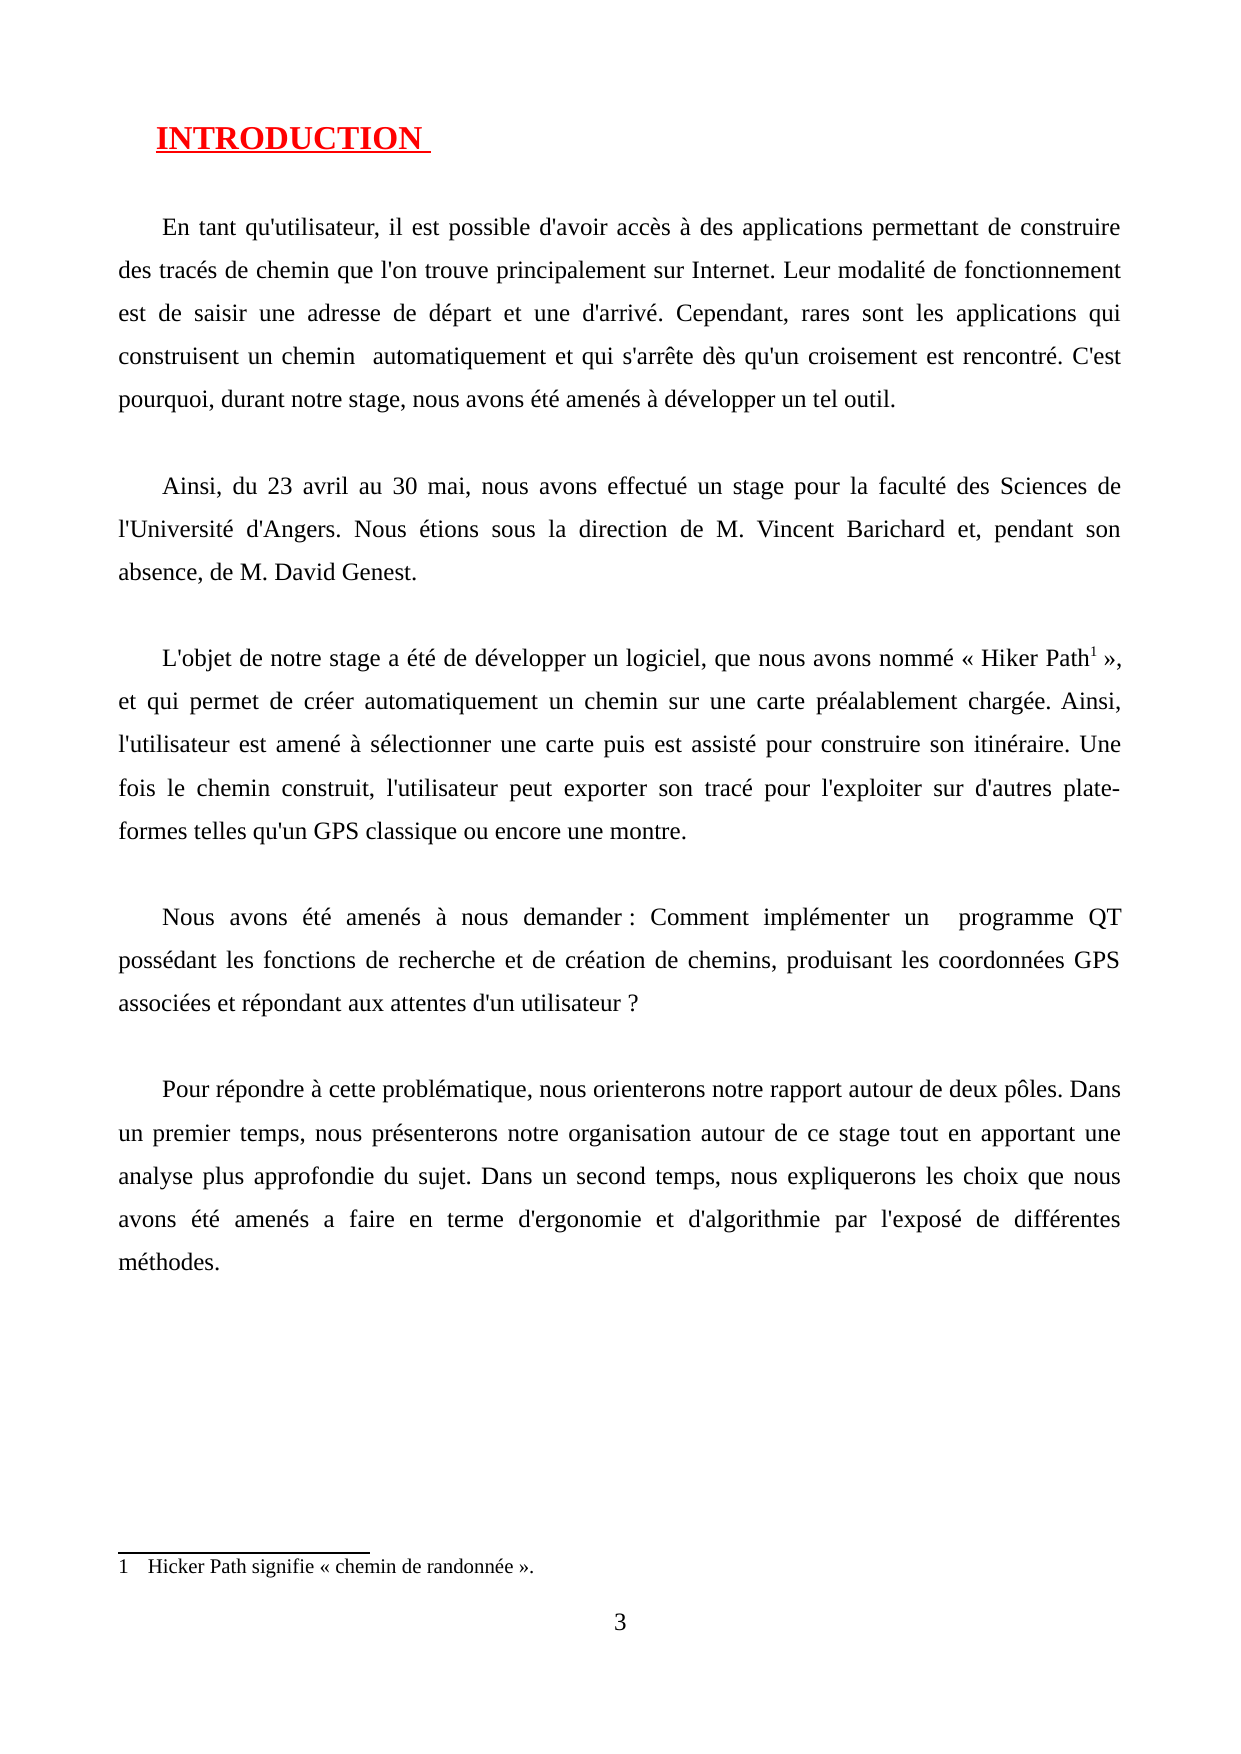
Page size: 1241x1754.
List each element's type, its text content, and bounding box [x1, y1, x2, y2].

subtitle INTRODUCTION [156, 118, 1122, 156]
text Nous avons été amenés à nous demander : Comment implémenter un programme QT possédant les fonctions de recherche et de création de chemins, produisant les coordonnées GPS associées et répondant aux attentes d'un utilisateur ? [118, 902, 1122, 1017]
text Pour répondre à cette problématique, nous orienterons notre rapport autour de deux pôles. Dans un premier temps, nous présenterons notre organisation autour de ce stage tout en apportant une analyse plus approfondie du sujet. Dans un second temps, nous expliquerons les choix que nous avons été amenés a faire en terme d'ergonomie et d'algorithmie par l'exposé de différentes méthodes. [118, 1074, 1122, 1276]
text En tant qu'utilisateur, il est possible d'avoir accès à des applications permettant de construire des tracés de chemin que l'on trouve principalement sur Internet. Leur modalité de fonctionnement est de saisir une adresse de départ et une d'arrivé. Cependant, rares sont les applications qui construisent un chemin automatiquement et qui s'arrête dès qu'un croisement est rencontré. C'est pourquoi, durant notre stage, nous avons été amenés à développer un tel outil. [118, 212, 1122, 413]
text L'objet de notre stage a été de développer un logiciel, que nous avons nommé « Hiker Path », et qui permet de créer automatiquement un chemin sur une carte préalablement chargée. Ainsi, l'utilisateur est amené à sélectionner une carte puis est assisté pour construire son itinéraire. Une fois le chemin construit, l'utilisateur peut exporter son tracé pour l'exploiter sur d'autres plate-formes telles qu'un GPS classique ou encore une montre. [118, 643, 1122, 844]
text Ainsi, du 23 avril au 30 mai, nous avons effectué un stage pour la faculté des Sciences de l'Université d'Angers. Nous étions sous la direction de M. Vincent Barichard et, pendant son absence, de M. David Genest. [118, 471, 1122, 586]
text Hicker Path signifie « chemin de randonnée ». [118, 1553, 1122, 1578]
